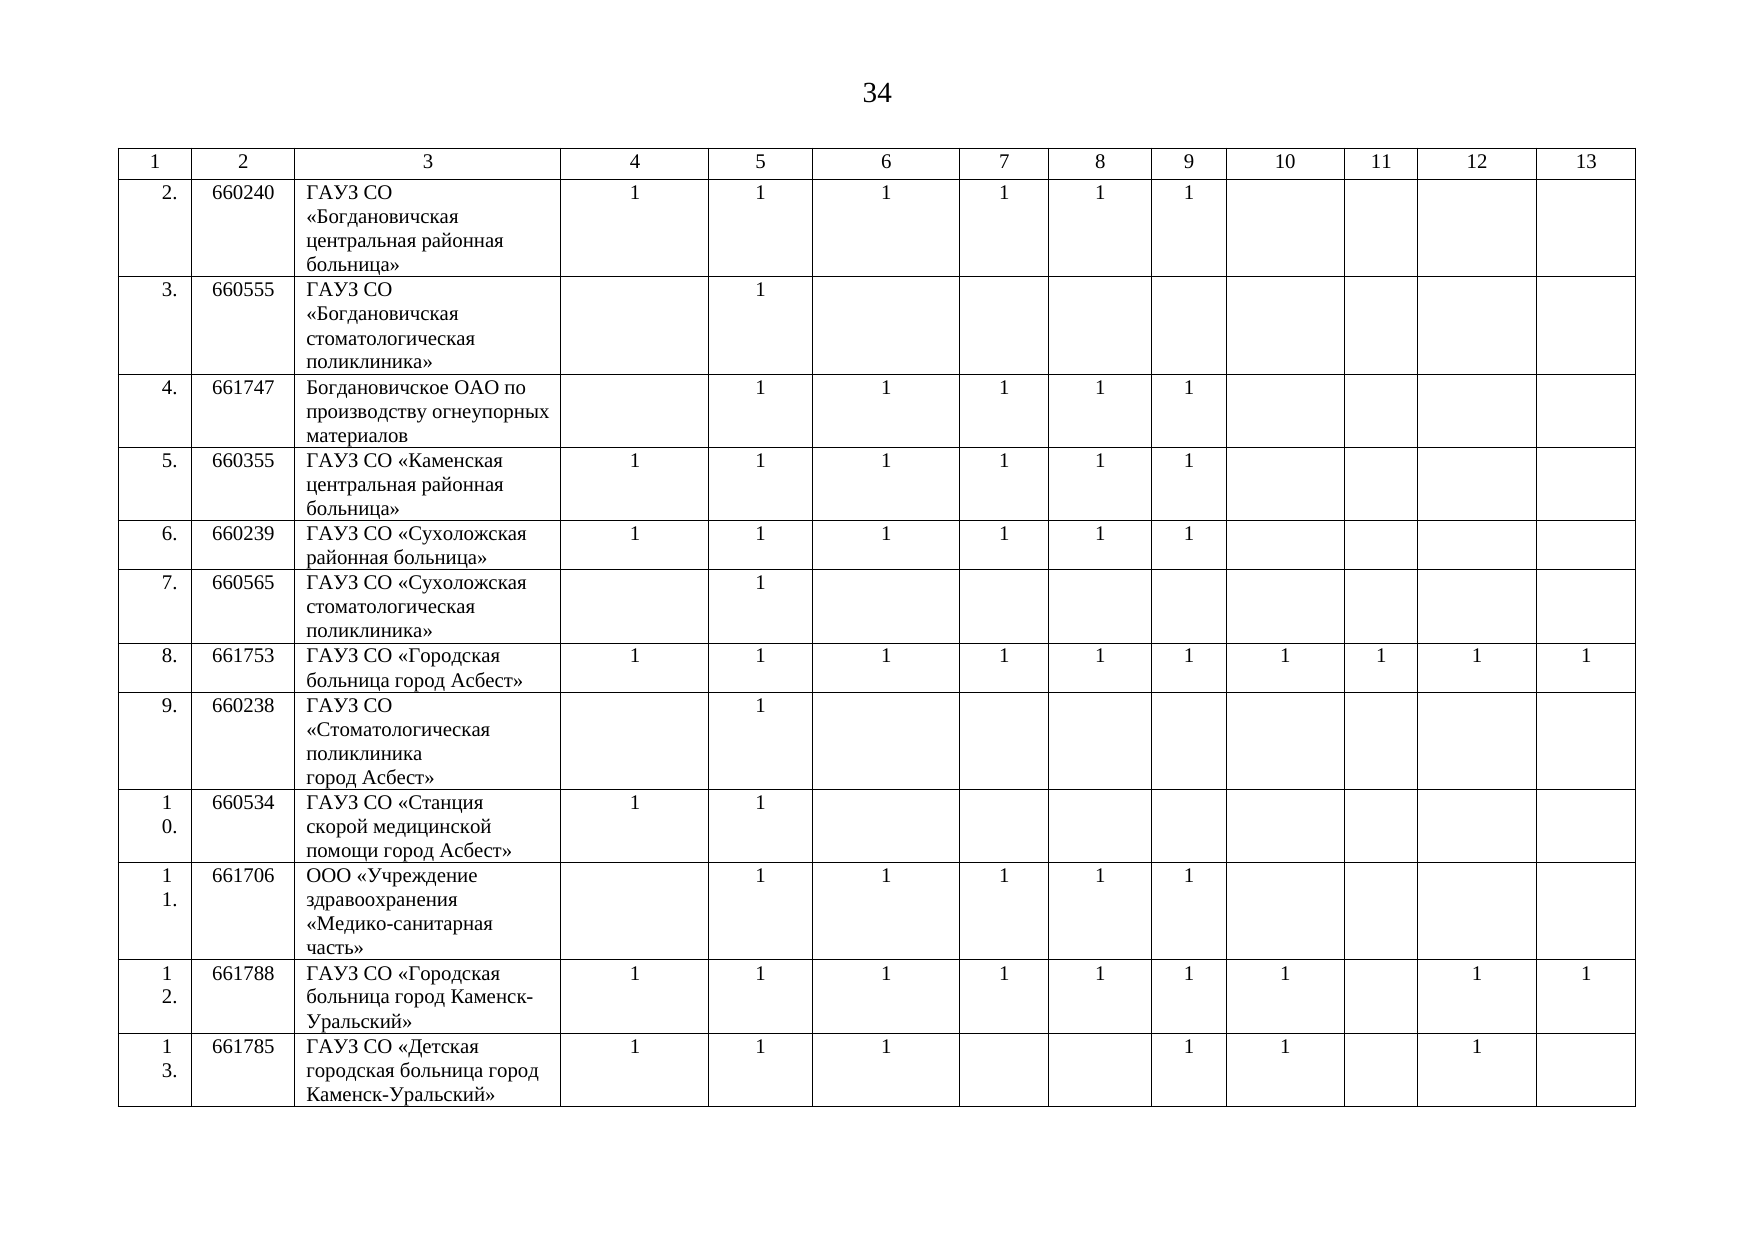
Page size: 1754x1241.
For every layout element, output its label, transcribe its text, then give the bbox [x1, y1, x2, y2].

table_cell [960, 693, 1048, 789]
table_cell 660239 [192, 521, 294, 569]
table_cell [1152, 277, 1226, 373]
table_cell [1345, 960, 1417, 1033]
table_cell ГАУЗ СО «Станция скорой медицинской помощи город Асбест» [295, 790, 560, 862]
table_cell 660240 [192, 180, 294, 276]
table_cell 1 [1418, 960, 1536, 1033]
table_cell 1 [561, 960, 708, 1033]
table_cell [561, 375, 708, 447]
table_cell [1418, 277, 1536, 373]
table_cell 660565 [192, 570, 294, 642]
table_cell 1 [709, 521, 812, 569]
table_cell 1 [960, 644, 1048, 692]
table_header 10 [1227, 149, 1344, 179]
table_cell [1537, 180, 1635, 276]
table_cell 1 [1537, 644, 1635, 692]
table_cell ГАУЗ СО «Богдановичская центральная районная больница» [295, 180, 560, 276]
table_cell [813, 277, 959, 373]
table_cell [119, 521, 191, 569]
table_cell [1418, 180, 1536, 276]
table_cell 1 [1152, 960, 1226, 1033]
table_cell [1152, 790, 1226, 862]
table_cell [1345, 277, 1417, 373]
table_header 2 [192, 149, 294, 179]
table_cell 661785 [192, 1034, 294, 1106]
table_cell [119, 790, 191, 862]
table_header 11 [1345, 149, 1417, 179]
table_cell 1 [561, 180, 708, 276]
table_cell 660355 [192, 448, 294, 520]
table_cell [1227, 180, 1344, 276]
table_cell [1049, 693, 1151, 789]
table_cell [1345, 1034, 1417, 1106]
table_cell 1 [561, 521, 708, 569]
table_cell 1 [1152, 1034, 1226, 1106]
table_cell [1418, 521, 1536, 569]
table_cell 1 [960, 180, 1048, 276]
table_cell 1 [1049, 644, 1151, 692]
table_cell ООО «Учреждение здравоохранения «Медико-санитарная часть» [295, 863, 560, 959]
table_cell 1 [1152, 448, 1226, 520]
table_cell 1 [709, 644, 812, 692]
table_cell [1418, 448, 1536, 520]
table_cell [1537, 375, 1635, 447]
table_cell 1 [709, 277, 812, 373]
table_cell [1537, 448, 1635, 520]
table_cell 1 [1227, 1034, 1344, 1106]
table_cell [1418, 570, 1536, 642]
table_cell 1 [561, 1034, 708, 1106]
table_cell 1 [1049, 375, 1151, 447]
table_cell [1049, 277, 1151, 373]
table_header 3 [295, 149, 560, 179]
table_cell 1 [960, 375, 1048, 447]
table_header 1 [119, 149, 191, 179]
table_cell 1 [813, 863, 959, 959]
table_cell 1 [1152, 863, 1226, 959]
table_cell [1227, 277, 1344, 373]
table_cell [1049, 790, 1151, 862]
table_cell 1 [1152, 521, 1226, 569]
table_cell 1 [709, 570, 812, 642]
table_cell 1 [561, 790, 708, 862]
table_cell 1 [960, 960, 1048, 1033]
table_cell [960, 277, 1048, 373]
table_cell [813, 570, 959, 642]
table_cell 1 [1049, 521, 1151, 569]
table_cell [119, 1034, 191, 1106]
table_cell 1 [1227, 960, 1344, 1033]
table_cell 661753 [192, 644, 294, 692]
table_header 8 [1049, 149, 1151, 179]
table_cell 1 [709, 693, 812, 789]
table_cell 661747 [192, 375, 294, 447]
table_cell [119, 448, 191, 520]
table_cell 1 [960, 448, 1048, 520]
table_cell [960, 790, 1048, 862]
table_cell [1227, 790, 1344, 862]
table_cell [1418, 375, 1536, 447]
table_cell 1 [709, 180, 812, 276]
table_cell [1345, 448, 1417, 520]
table_cell 1 [1345, 644, 1417, 692]
table_cell [119, 180, 191, 276]
table_cell ГАУЗ СО «Городская больница город Каменск-Уральский» [295, 960, 560, 1033]
table_cell [561, 570, 708, 642]
table_cell ГАУЗ СО «Богдановичская стоматологическая поликлиника» [295, 277, 560, 373]
table_cell 1 [813, 644, 959, 692]
table_cell [1537, 570, 1635, 642]
table_cell [1345, 180, 1417, 276]
table_cell 1 [561, 448, 708, 520]
table_cell 1 [813, 521, 959, 569]
table_cell [1227, 521, 1344, 569]
table_cell [119, 375, 191, 447]
table_cell [119, 277, 191, 373]
table_cell [1345, 863, 1417, 959]
table_header 6 [813, 149, 959, 179]
table_cell [1152, 570, 1226, 642]
table_cell [1152, 693, 1226, 789]
table_cell 1 [813, 1034, 959, 1106]
table_cell [1345, 693, 1417, 789]
table_cell ГАУЗ СО «Городская больница город Асбест» [295, 644, 560, 692]
table_cell [1537, 790, 1635, 862]
table_cell ГАУЗ СО «Каменская центральная районная больница» [295, 448, 560, 520]
table_cell [1537, 693, 1635, 789]
table_cell 1 [1537, 960, 1635, 1033]
table_cell [1227, 375, 1344, 447]
table_cell [1418, 693, 1536, 789]
table_cell 1 [709, 1034, 812, 1106]
table_cell 660555 [192, 277, 294, 373]
table_cell ГАУЗ СО «Стоматологическая поликлиника город Асбест» [295, 693, 560, 789]
table_header 7 [960, 149, 1048, 179]
table_cell [119, 863, 191, 959]
table_cell [960, 570, 1048, 642]
table_cell 1 [709, 863, 812, 959]
table_cell 1 [709, 960, 812, 1033]
table_cell 1 [1049, 180, 1151, 276]
table_cell 1 [813, 448, 959, 520]
table_cell ГАУЗ СО «Сухоложская стоматологическая поликлиника» [295, 570, 560, 642]
table_cell [813, 693, 959, 789]
table_cell 1 [1152, 644, 1226, 692]
table_cell [1227, 863, 1344, 959]
table_cell [1345, 790, 1417, 862]
table_header 4 [561, 149, 708, 179]
table_cell [1345, 375, 1417, 447]
table_cell [119, 693, 191, 789]
table_cell [1049, 1034, 1151, 1106]
table_header 9 [1152, 149, 1226, 179]
table_cell [960, 1034, 1048, 1106]
table_cell [1537, 863, 1635, 959]
table_cell 1 [709, 448, 812, 520]
table_cell [1227, 570, 1344, 642]
table_cell [1345, 570, 1417, 642]
table_cell 1 [561, 644, 708, 692]
table_cell 1 [1227, 644, 1344, 692]
table_cell 661706 [192, 863, 294, 959]
table_cell [1345, 521, 1417, 569]
table_cell [1049, 570, 1151, 642]
table_cell ГАУЗ СО «Сухоложская районная больница» [295, 521, 560, 569]
table_cell [1537, 277, 1635, 373]
table_cell 1 [1152, 375, 1226, 447]
table_cell 1 [709, 375, 812, 447]
table_cell 660534 [192, 790, 294, 862]
table_cell 1 [813, 180, 959, 276]
table_cell 1 [960, 863, 1048, 959]
table_cell [561, 693, 708, 789]
table_cell [119, 644, 191, 692]
table_cell 1 [960, 521, 1048, 569]
table_cell [119, 960, 191, 1033]
table_cell [119, 570, 191, 642]
table_cell 1 [1418, 1034, 1536, 1106]
table_cell 1 [1418, 644, 1536, 692]
table_header 13 [1537, 149, 1635, 179]
table_cell 1 [813, 375, 959, 447]
table_cell 1 [813, 960, 959, 1033]
table_cell 661788 [192, 960, 294, 1033]
table_cell 1 [709, 790, 812, 862]
table_cell [1227, 448, 1344, 520]
table_cell [561, 277, 708, 373]
table_cell ГАУЗ СО «Детская городская больница город Каменск-Уральский» [295, 1034, 560, 1106]
table_cell 1 [1049, 448, 1151, 520]
table_cell 660238 [192, 693, 294, 789]
table_cell [1418, 790, 1536, 862]
table_cell [1418, 863, 1536, 959]
table_cell [1537, 1034, 1635, 1106]
table_header 5 [709, 149, 812, 179]
table_cell [561, 863, 708, 959]
table_header 12 [1418, 149, 1536, 179]
table_cell [813, 790, 959, 862]
table_cell 1 [1049, 863, 1151, 959]
table_cell Богдановичское ОАО по производству огнеупорных материалов [295, 375, 560, 447]
table_cell 1 [1152, 180, 1226, 276]
table_cell [1537, 521, 1635, 569]
table_cell [1227, 693, 1344, 789]
table_cell 1 [1049, 960, 1151, 1033]
